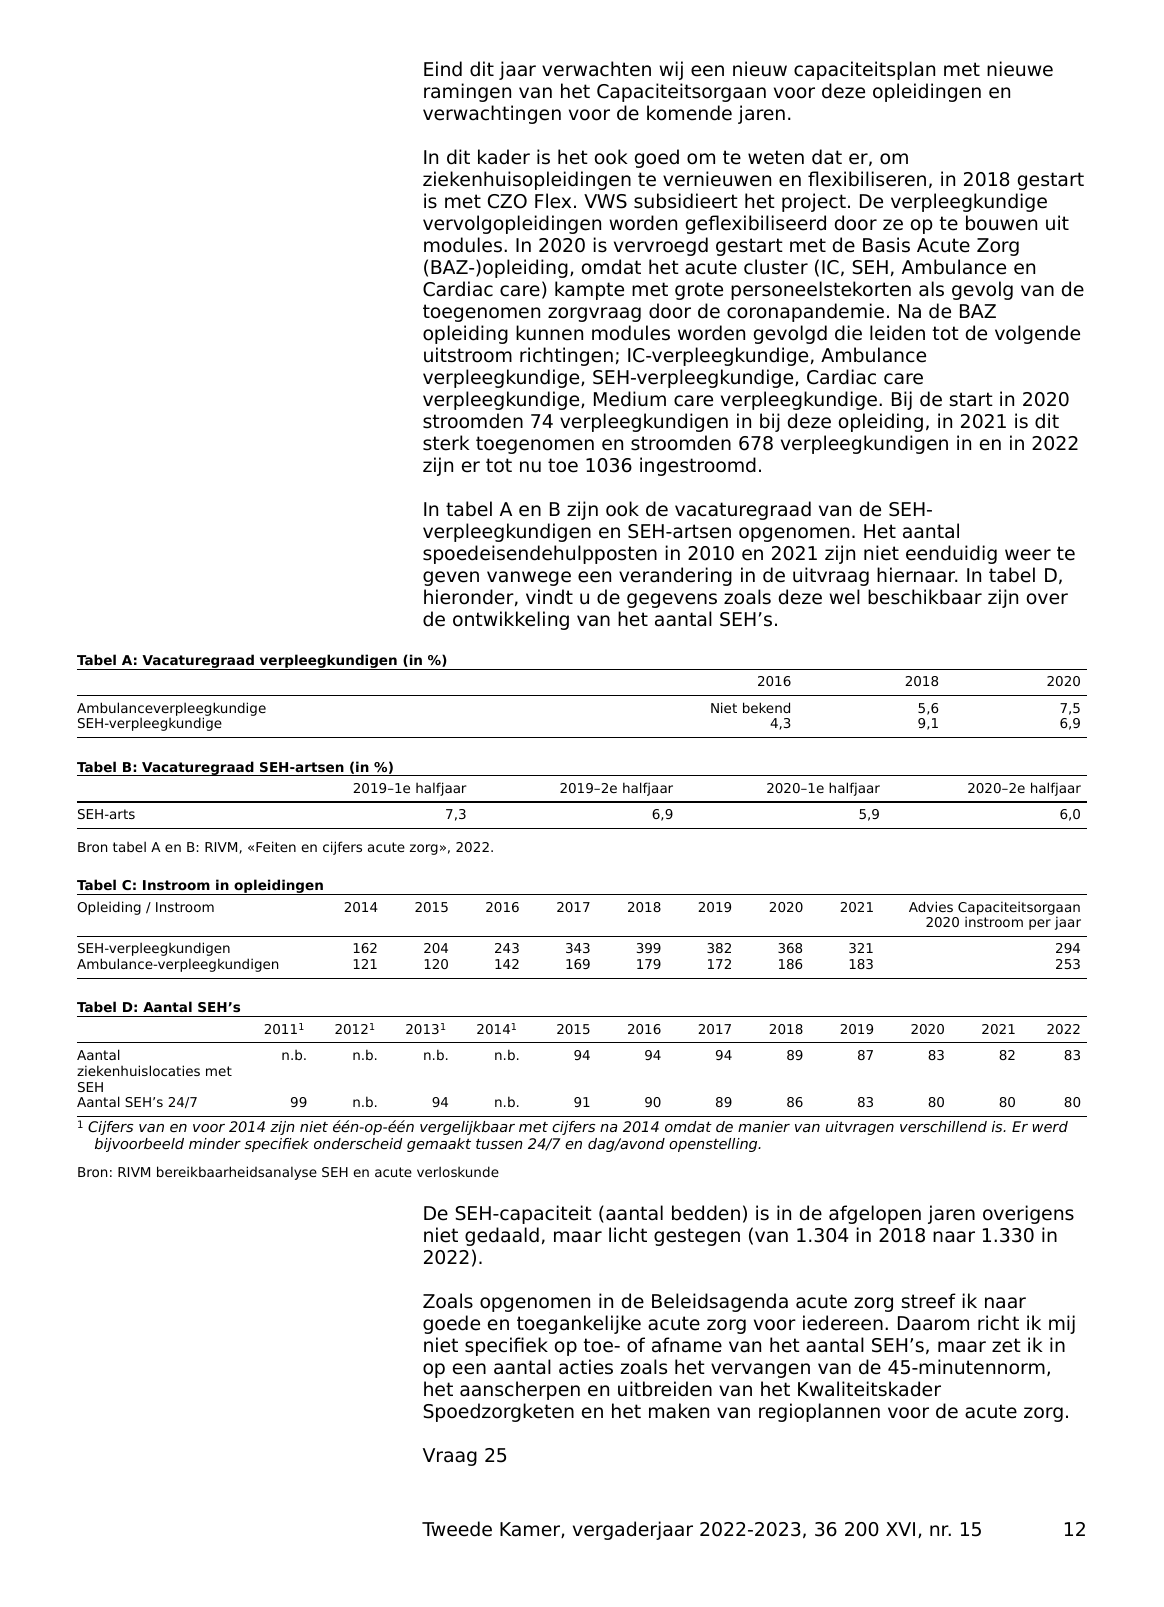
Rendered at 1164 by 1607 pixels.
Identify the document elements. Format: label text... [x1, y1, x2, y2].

table_cell 9,1 [797, 716, 945, 737]
table_cell Aantal ziekenhuislocaties met SEH [77, 1043, 242, 1095]
table_cell 2015 [526, 1017, 596, 1042]
table_cell 120 [384, 957, 455, 977]
table_cell 169 [526, 957, 596, 977]
table_cell Ambulance-verpleegkundigen [77, 957, 313, 977]
table_cell 99 [242, 1095, 313, 1116]
table_cell 121 [313, 957, 384, 977]
table_cell 2020 [945, 670, 1087, 695]
table_cell 2020–2e halfjaar [886, 776, 1087, 801]
table_cell 4,3 [650, 716, 797, 737]
table_cell n.b. [455, 1043, 526, 1095]
table_cell 86 [738, 1095, 809, 1116]
table_cell [77, 776, 266, 801]
table_cell n.b. [455, 1095, 526, 1116]
table_cell 89 [667, 1095, 738, 1116]
table_cell 294 [880, 937, 1087, 957]
table_cell 2016 [596, 1017, 667, 1042]
table_cell 2019–2e halfjaar [473, 776, 679, 801]
table_cell SEH-verpleegkundigen [77, 937, 313, 957]
table_cell 94 [667, 1043, 738, 1095]
table_cell 87 [809, 1043, 880, 1095]
table_cell 2014 [313, 895, 384, 936]
table_cell 183 [809, 957, 880, 977]
table_cell 6,0 [886, 803, 1087, 827]
table_cell 83 [880, 1043, 951, 1095]
table_cell 2018 [738, 1017, 809, 1042]
table_cell [77, 670, 649, 695]
table_cell Aantal SEH’s 24/7 [77, 1095, 242, 1116]
table_cell 343 [526, 937, 596, 957]
table_cell 20131 [384, 1017, 454, 1042]
table_cell 2016 [455, 895, 526, 936]
table_cell 172 [667, 957, 738, 977]
table_cell 91 [526, 1095, 596, 1116]
table_cell 83 [1021, 1043, 1087, 1095]
table_cell 82 [951, 1043, 1021, 1095]
table_cell 1 Cijfers van en voor 2014 zijn niet één-op-één vergelijkbaar met cijfers na 2014 omdat de manier van uitvragen verschillend is. Er werd bijvoorbeeld minder specifiek onderscheid gemaakt tussen 24/7 en dag/avond openstelling. Bron: RIVM bereikbaarheidsanalyse SEH en acute verloskunde [77, 1117, 1087, 1181]
table_cell 2020 [738, 895, 809, 936]
text Zoals opgenomen in de Beleidsagenda acute zorg streef ik naar goede en toegankelijke acute zorg voor iedereen. Daarom richt ik mij niet specifiek op toe- of afname van het aantal SEH’s, maar zet ik in op een aantal acties zoals het vervangen van de 45-minutennorm, het aanscherpen en uitbreiden van het Kwaliteitskader Spoedzorgketen en het maken van regioplannen voor de acute zorg. [422, 1291, 1087, 1423]
text In dit kader is het ook goed om te weten dat er, om ziekenhuisopleidingen te vernieuwen en flexibiliseren, in 2018 gestart is met CZO Flex. VWS subsidieert het project. De verpleegkundige vervolgopleidingen worden geflexibiliseerd door ze op te bouwen uit modules. In 2020 is vervroegd gestart met de Basis Acute Zorg (BAZ-)opleiding, omdat het acute cluster (IC, SEH, Ambulance en Cardiac care) kampte met grote personeelstekorten als gevolg van de toegenomen zorgvraag door de coronapandemie. Na de BAZ opleiding kunnen modules worden gevolgd die leiden tot de volgende uitstroom richtingen; IC-verpleegkundige, Ambulance verpleegkundige, SEH-verpleegkundige, Cardiac care verpleegkundige, Medium care verpleegkundige. Bij de start in 2020 stroomden 74 verpleegkundigen in bij deze opleiding, in 2021 is dit sterk toegenomen en stroomden 678 verpleegkundigen in en in 2022 zijn er tot nu toe 1036 ingestroomd. [422, 147, 1087, 477]
table_cell 83 [809, 1095, 880, 1116]
table_cell 5,6 [797, 696, 945, 716]
table_cell 20111 [242, 1017, 313, 1042]
table_cell 2015 [384, 895, 455, 936]
text In tabel A en B zijn ook de vacaturegraad van de SEH-verpleegkundigen en SEH-artsen opgenomen. Het aantal spoedeisendehulpposten in 2010 en 2021 zijn niet eenduidig weer te geven vanwege een verandering in de uitvraag hiernaar. In tabel D, hieronder, vindt u de gegevens zoals deze wel beschikbaar zijn over de ontwikkeling van het aantal SEH’s. [422, 499, 1087, 631]
table_cell 2016 [650, 670, 797, 695]
table_cell 2018 [596, 895, 667, 936]
table_cell 7,3 [266, 803, 472, 827]
text Vraag 25 [422, 1445, 1087, 1467]
table_cell [77, 1017, 242, 1042]
table_header Tabel D: Aantal SEH’s [77, 1000, 1087, 1016]
table_cell n.b. [313, 1043, 384, 1095]
table_cell 6,9 [945, 716, 1087, 737]
table_cell 253 [880, 957, 1087, 977]
table_cell Opleiding / Instroom [77, 895, 313, 936]
table_cell 90 [596, 1095, 667, 1116]
table_cell SEH-verpleegkundige [77, 716, 649, 737]
table_cell 80 [951, 1095, 1021, 1116]
table_cell 162 [313, 937, 384, 957]
table_cell 2017 [526, 895, 596, 936]
table_cell n.b. [242, 1043, 313, 1095]
table_cell 94 [596, 1043, 667, 1095]
table_cell Niet bekend [650, 696, 797, 716]
table_cell 186 [738, 957, 809, 977]
table_cell 5,9 [679, 803, 886, 827]
table_cell n.b. [313, 1095, 384, 1116]
table_cell 2019 [667, 895, 738, 936]
text Eind dit jaar verwachten wij een nieuw capaciteitsplan met nieuwe ramingen van het Capaciteitsorgaan voor deze opleidingen en verwachtingen voor de komende jaren. [422, 59, 1087, 125]
table_cell 2022 [1021, 1017, 1087, 1042]
table_cell 142 [455, 957, 526, 977]
table_cell 382 [667, 937, 738, 957]
table_cell 243 [455, 937, 526, 957]
table_header Tabel A: Vacaturegraad verpleegkundigen (in %) [77, 653, 1087, 668]
table_cell 2019–1e halfjaar [266, 776, 472, 801]
table_header Tabel B: Vacaturegraad SEH-artsen (in %) [77, 760, 1087, 775]
table_cell 204 [384, 937, 455, 957]
table_cell 399 [596, 937, 667, 957]
table_cell 2019 [809, 1017, 880, 1042]
table_cell 2018 [797, 670, 945, 695]
table_cell 7,5 [945, 696, 1087, 716]
table_cell 2020 [880, 1017, 951, 1042]
table_header Tabel C: Instroom in opleidingen [77, 878, 1087, 894]
table_cell 80 [880, 1095, 951, 1116]
table_cell 321 [809, 937, 880, 957]
table_cell 6,9 [473, 803, 679, 827]
table_cell 20121 [313, 1017, 384, 1042]
table_cell SEH-arts [77, 803, 266, 827]
table_cell Bron tabel A en B: RIVM, «Feiten en cijfers acute zorg», 2022. [77, 829, 1087, 856]
table_cell Ambulanceverpleegkundige [77, 696, 649, 716]
table_cell 2020–1e halfjaar [679, 776, 886, 801]
table_cell 80 [1021, 1095, 1087, 1116]
table_cell n.b. [384, 1043, 454, 1095]
table_cell 2021 [951, 1017, 1021, 1042]
table_cell 2017 [667, 1017, 738, 1042]
table_cell 94 [526, 1043, 596, 1095]
table_cell Advies Capaciteitsorgaan 2020 instroom per jaar [880, 895, 1087, 936]
table_cell 368 [738, 937, 809, 957]
table_cell 2021 [809, 895, 880, 936]
table_cell 179 [596, 957, 667, 977]
table_cell 20141 [455, 1017, 526, 1042]
table_cell 89 [738, 1043, 809, 1095]
table_cell 94 [384, 1095, 454, 1116]
text De SEH-capaciteit (aantal bedden) is in de afgelopen jaren overigens niet gedaald, maar licht gestegen (van 1.304 in 2018 naar 1.330 in 2022). [422, 1203, 1087, 1269]
